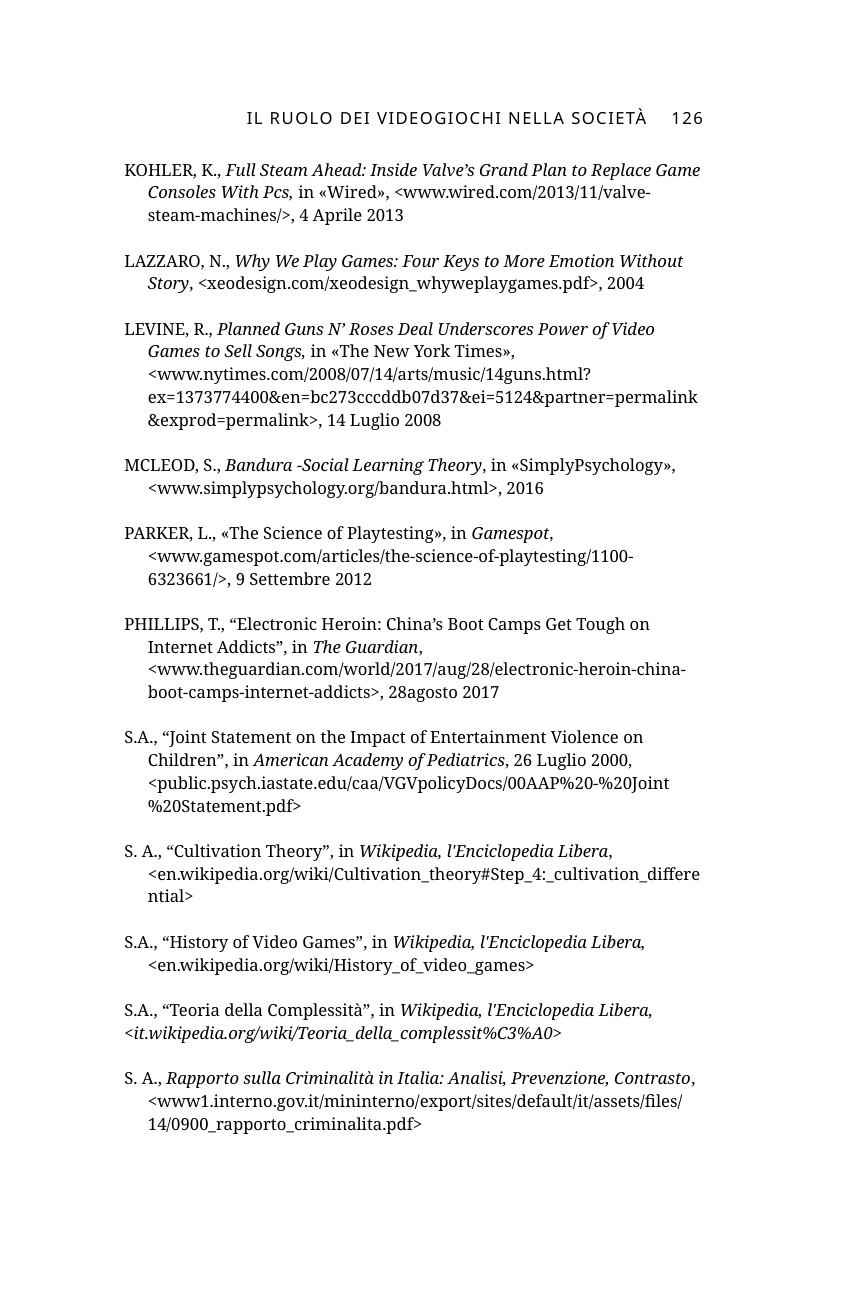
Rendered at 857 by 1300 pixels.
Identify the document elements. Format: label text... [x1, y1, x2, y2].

text LAZZARO, N., Why We Play Games: Four Keys to More Emotion Without Story, <xeodesign.com/xeodesign_whyweplaygames.pdf>, 2004 [124, 249, 703, 295]
text S. A., Rapporto sulla Criminalità in Italia: Analisi, Prevenzione, Contrasto, <www1.interno.gov.it/mininterno/export/sites/default/it/assets/files/14/0900_rapporto_criminalita.pdf> [124, 1067, 703, 1135]
text S.A., “Joint Statement on the Impact of Entertainment Violence on Children”, in American Academy of Pediatrics, 26 Luglio 2000, <public.psych.iastate.edu/caa/VGVpolicyDocs/00AAP%20-%20Joint%20Statement.pdf> [124, 726, 703, 817]
text S.A., “Teoria della Complessità”, in Wikipedia, l'Enciclopedia Libera, <it.wikipedia.org/wiki/Teoria_della_complessit%C3%A0> [124, 999, 703, 1044]
text S.A., “History of Video Games”, in Wikipedia, l'Enciclopedia Libera, <en.wikipedia.org/wiki/History_of_video_games> [124, 931, 703, 976]
text PHILLIPS, T., “Electronic Heroin: China’s Boot Camps Get Tough on Internet Addicts”, in The Guardian, <www.theguardian.com/world/2017/aug/28/electronic-heroin-china-boot-camps-internet-addicts>, 28agosto 2017 [124, 613, 703, 703]
text S. A., “Cultivation Theory”, in Wikipedia, l'Enciclopedia Libera, <en.wikipedia.org/wiki/Cultivation_theory#Step_4:_cultivation_differential> [124, 840, 703, 908]
text LEVINE, R., Planned Guns N’ Roses Deal Underscores Power of Video Games to Sell Songs, in «The New York Times», <www.nytimes.com/2008/07/14/arts/music/14guns.html?ex=1373774400&en=bc273cccddb07d37&ei=5124&partner=permalink&exprod=permalink>, 14 Luglio 2008 [124, 317, 703, 431]
text MCLEOD, S., Bandura -Social Learning Theory, in «SimplyPsychology», <www.simplypsychology.org/bandura.html>, 2016 [124, 454, 703, 499]
text KOHLER, K., Full Steam Ahead: Inside Valve’s Grand Plan to Replace Game Consoles With Pcs, in «Wired», <www.wired.com/2013/11/valve-steam-machines/>, 4 Aprile 2013 [124, 158, 703, 227]
text PARKER, L., «The Science of Playtesting», in Gamespot, <www.gamespot.com/articles/the-science-of-playtesting/1100-6323661/>, 9 Settembre 2012 [124, 522, 703, 590]
